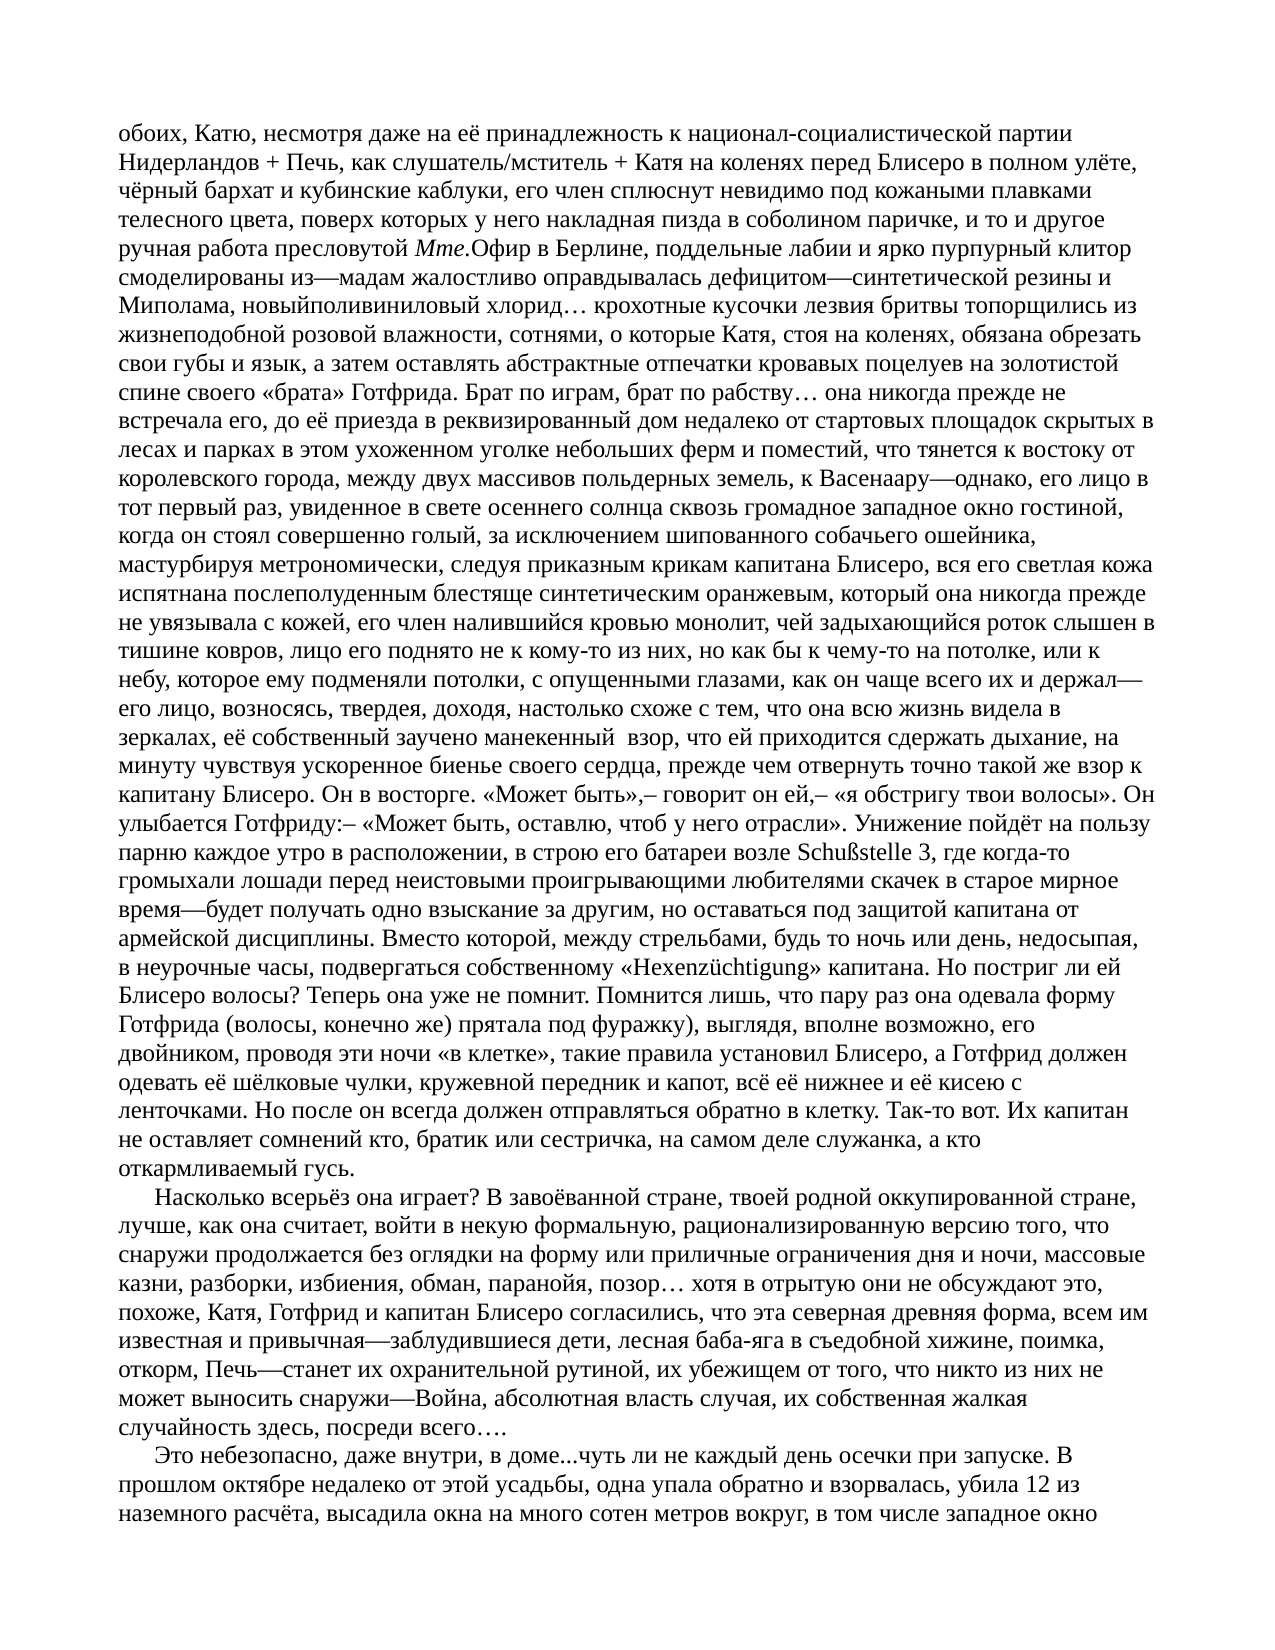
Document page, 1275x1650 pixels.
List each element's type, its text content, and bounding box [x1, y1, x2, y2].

text Насколько всерьёз она играет? В завоёванной стране, твоей родной оккупированной стране, лучше, как она считает, войти в некую формальную, рационализированную версию того, что снаружи продолжается без оглядки на форму или приличные ограничения дня и ночи, массовые казни, разборки, избиения, обман, паранойя, позор… хотя в отрытую они не обсуждают это, похоже, Катя, Готфрид и капитан Блисеро согласились, что эта северная древняя форма, всем им известная и привычная—заблудившиеся дети, лесная баба-яга в съедобной хижине, поимка, откорм, Печь—станет их охранительной рутиной, их убежищем от того, что никто из них не может выносить снаружи—Война, абсолютная власть случая, их собственная жалкая случайность здесь, посреди всего…. [118, 1182, 1157, 1441]
text Это небезопасно, даже внутри, в доме...чуть ли не каждый день осечки при запуске. В прошлом октябре недалеко от этой усадьбы, одна упала обратно и взорвалась, убила 12 из наземного расчёта, высадила окна на много сотен метров вокруг, в том числе западное окно [118, 1441, 1157, 1527]
text обоих, Катю, несмотря даже на её принадлежность к национал-социалистической партии Нидерландов + Печь, как слушатель/мститель + Катя на коленях перед Блисеро в полном улёте, чёрный бархат и кубинские каблуки, его член сплюснут невидимо под кожаными плавками телесного цвета, поверх которых у него накладная пизда в соболином паричке, и то и другое ручная работа пресловутой Mme.Офир в Берлине, поддельные лабии и ярко пурпурный клитор смоделированы из—мадам жалостливо оправдывалась дефицитом—синтетической резины и Миполама, новыйполивиниловый хлорид… крохотные кусочки лезвия бритвы топорщились из жизнеподобной розовой влажности, сотнями, о которые Катя, стоя на коленях, обязана обрезать свои губы и язык, а затем оставлять абстрактные отпечатки кровавых поцелуев на золотистой спине своего «брата» Готфрида. Брат по играм, брат по рабству… она никогда прежде не встречала его, до её приезда в реквизированный дом недалеко от стартовых площадок скрытых в лесах и парках в этом ухоженном уголке небольших ферм и поместий, что тянется к востоку от королевского города, между двух массивов польдерных земель, к Васенаару—однако, его лицо в тот первый раз, увиденное в свете осеннего солнца сквозь громадное западное окно гостиной, когда он стоял совершенно голый, за исключением шипованного собачьего ошейника, мастурбируя метрономически, следуя приказным крикам капитана Блисеро, вся его светлая кожа испятнана послеполуденным блестяще синтетическим оранжевым, который она никогда прежде не увязывала с кожей, его член налившийся кровью монолит, чей задыхающийся роток слышен в тишине ковров, лицо его поднято не к кому-то из них, но как бы к чему-то на потолке, или к небу, которое ему подменяли потолки, с опущенными глазами, как он чаще всего их и держал—его лицо, возносясь, твердея, доходя, настолько схоже с тем, что она всю жизнь видела в зеркалах, её собственный заучено манекенный взор, что ей приходится сдержать дыхание, на минуту чувствуя ускоренное биенье своего сердца, прежде чем отвернуть точно такой же взор к капитану Блисеро. Он в восторге. «Может быть»,– говорит он ей,– «я обстригу твои волосы». Он улыбается Готфриду:– «Может быть, оставлю, чтоб у него отрасли». Унижение пойдёт на пользу парню каждое утро в расположении, в строю его батареи возле Schußstelle 3, где когда-то громыхали лошади перед неистовыми проигрывающими любителями скачек в старое мирное время—будет получать одно взыскание за другим, но оставаться под защитой капитана от армейской дисциплины. Вместо которой, между стрельбами, будь то ночь или день, недосыпая, в неурочные часы, подвергаться собственному «Hexenzüchtigung» капитана. Но постриг ли ей Блисеро волосы? Теперь она уже не помнит. Помнится лишь, что пару раз она одевала форму Готфрида (волосы, конечно же) прятала под фуражку), выглядя, вполне возможно, его двойником, проводя эти ночи «в клетке», такие правила установил Блисеро, а Готфрид должен одевать её шёлковые чулки, кружевной передник и капот, всё её нижнее и её кисею с ленточками. Но после он всегда должен отправляться обратно в клетку. Так-то вот. Их капитан не оставляет сомнений кто, братик или сестричка, на самом деле служанка, а кто откармливаемый гусь. [118, 118, 1157, 1182]
